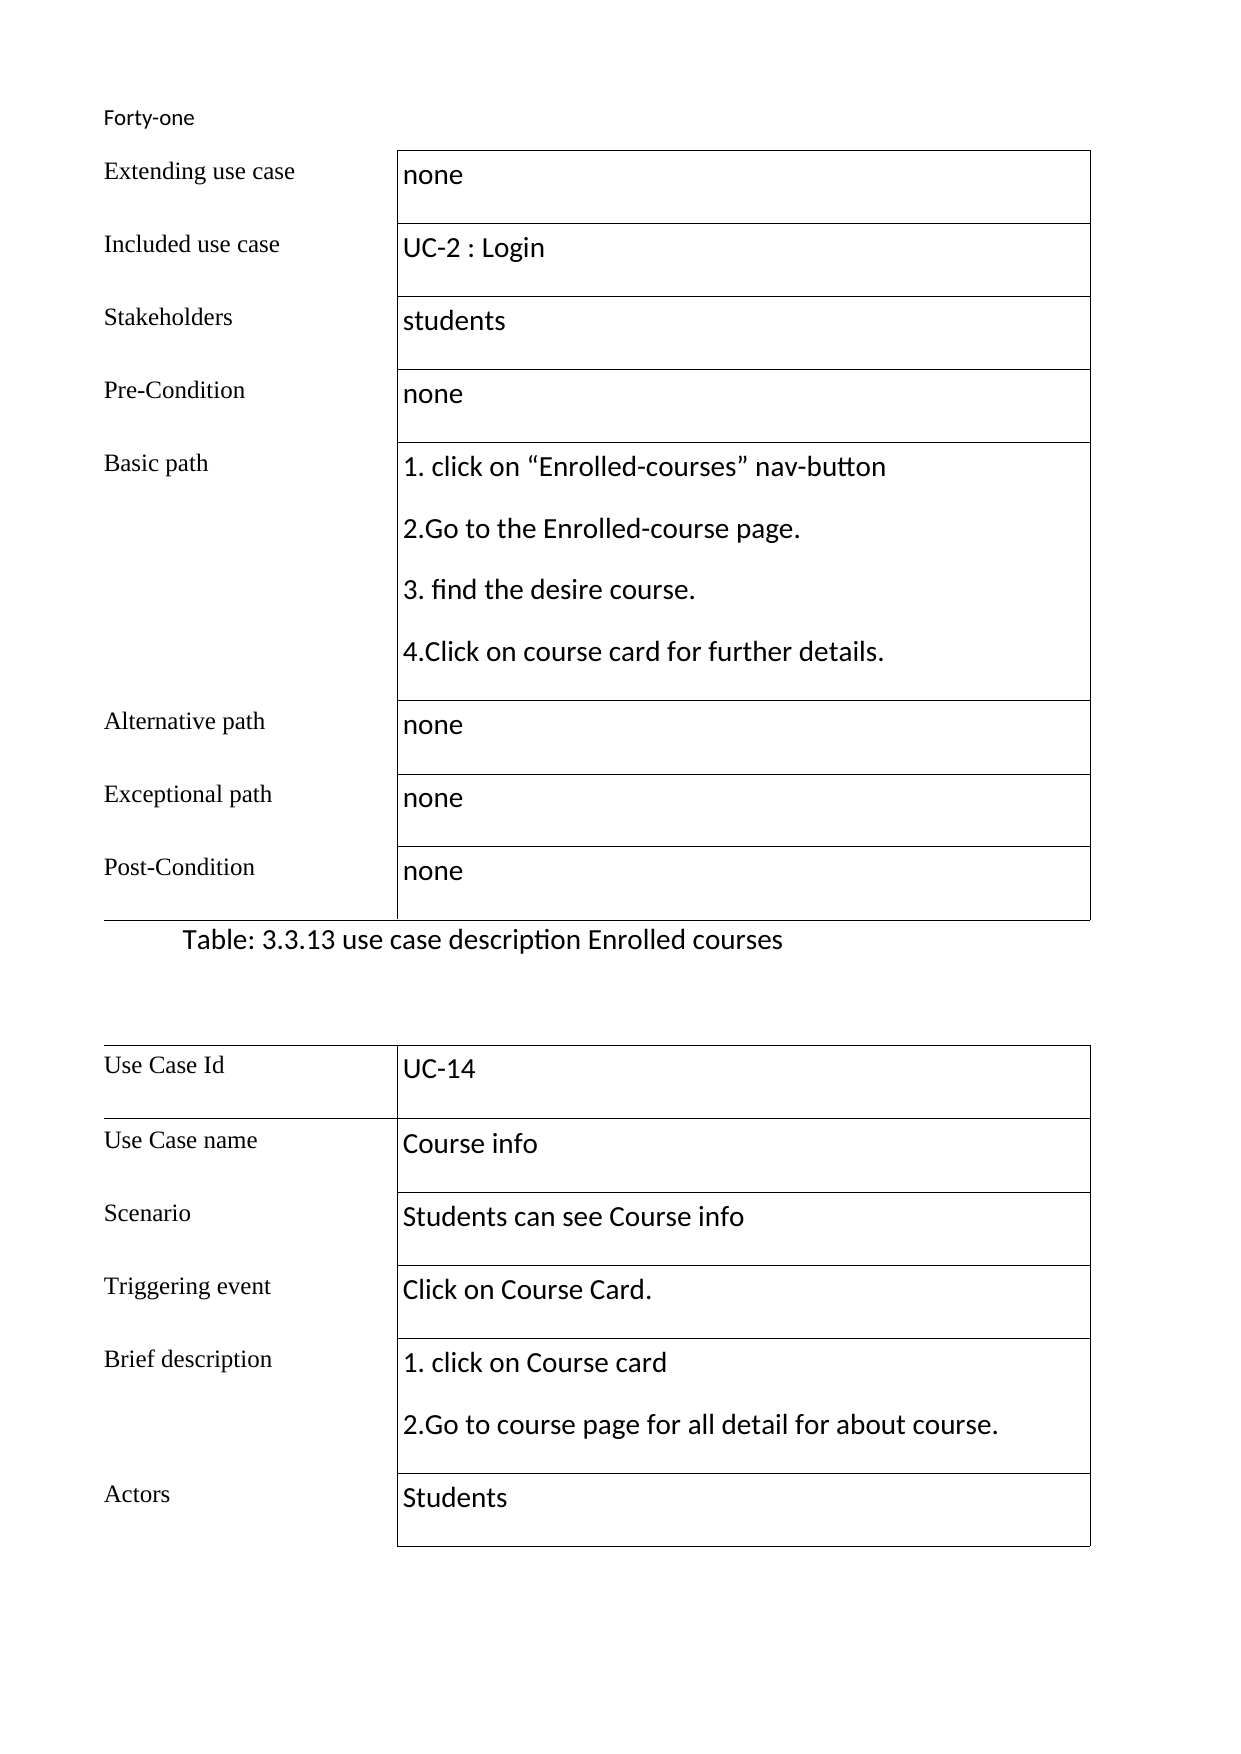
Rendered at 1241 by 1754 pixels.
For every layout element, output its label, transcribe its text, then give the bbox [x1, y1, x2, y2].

table_cell Exceptional path [104, 774, 397, 846]
table_cell Students [398, 1474, 1090, 1546]
table_cell none [398, 370, 1090, 442]
table_cell Triggering event [104, 1265, 397, 1338]
table_cell Basic path [104, 442, 397, 700]
table_cell Stakeholders [104, 296, 397, 369]
table_cell students [398, 297, 1090, 369]
table_cell Post-Condition [104, 846, 397, 919]
table_cell none [398, 775, 1090, 846]
table_cell Students can see Course info [398, 1193, 1090, 1265]
table_cell Scenario [104, 1192, 397, 1265]
table_header UC-14 [398, 1046, 1090, 1118]
table_cell 1. click on Course card 2.Go to course page for all detail for about course. [398, 1339, 1090, 1473]
table_header Use Case Id [104, 1046, 397, 1118]
table_cell Click on Course Card. [398, 1266, 1090, 1338]
table_cell none [398, 701, 1090, 773]
table_cell Use Case name [104, 1119, 397, 1192]
table_cell Course info [398, 1119, 1090, 1192]
table_cell none [398, 151, 1090, 223]
table_cell UC-2 : Login [398, 224, 1090, 296]
table_cell Actors [104, 1473, 397, 1546]
table_cell Pre-Condition [104, 369, 397, 442]
table_cell Extending use case [104, 150, 397, 223]
text Table: 3.3.13 use case description Enrolled courses [103, 921, 1090, 957]
table_cell Alternative path [104, 700, 397, 773]
table_cell none [398, 847, 1090, 919]
table_cell 1. click on “Enrolled-courses” nav-button 2.Go to the Enrolled-course page. 3. find the desire course. 4.Click on course card for further details. [398, 443, 1090, 700]
table_cell Brief description [104, 1338, 397, 1473]
table_cell Included use case [104, 223, 397, 296]
